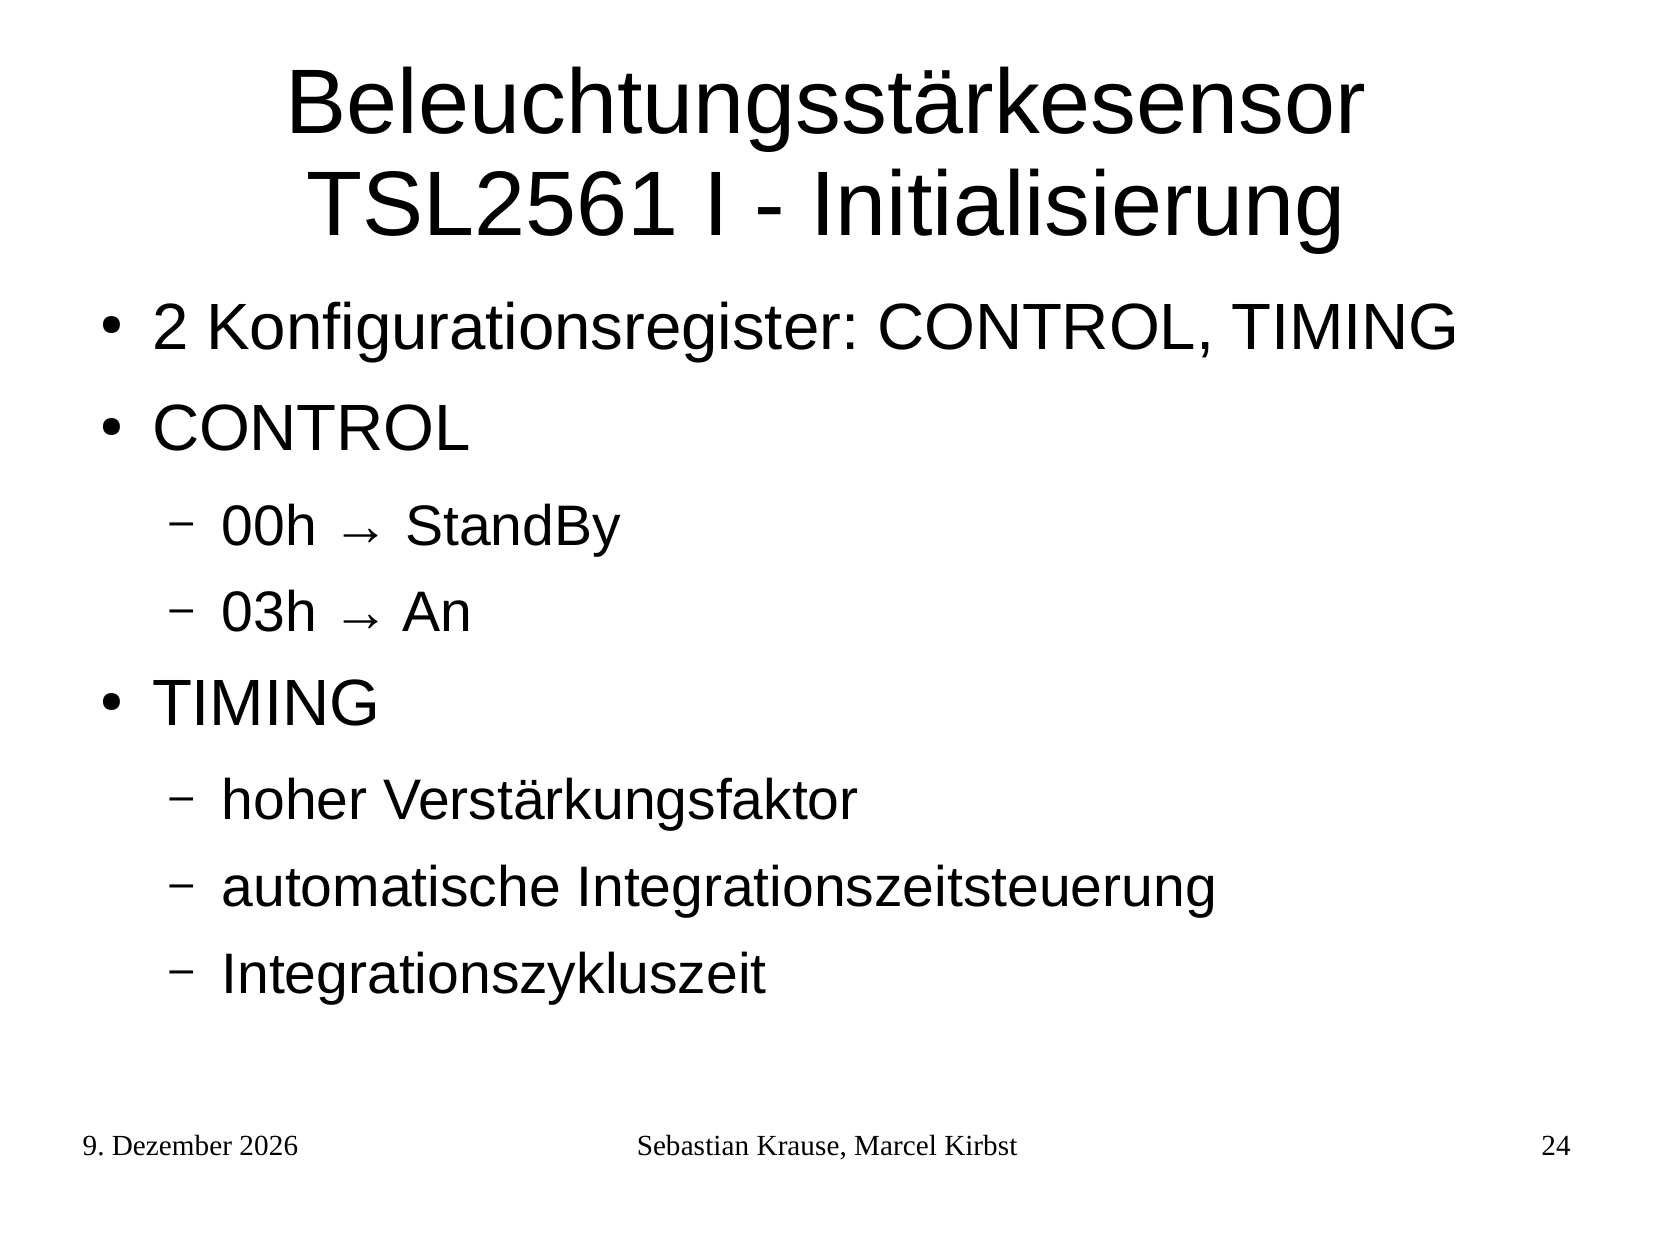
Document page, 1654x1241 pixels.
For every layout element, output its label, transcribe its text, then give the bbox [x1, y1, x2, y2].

list 2 Konfigurationsregister: CONTROL, TIMING CONTROL 00h → StandBy 03h → An TIMING hoher Verstärkungsfaktor automatische Integrationszeitsteuerung Integrationszykluszeit [82, 290, 1538, 1010]
title Beleuchtungsstärkesensor TSL2561 I - Initialisierung [82, 49, 1571, 257]
